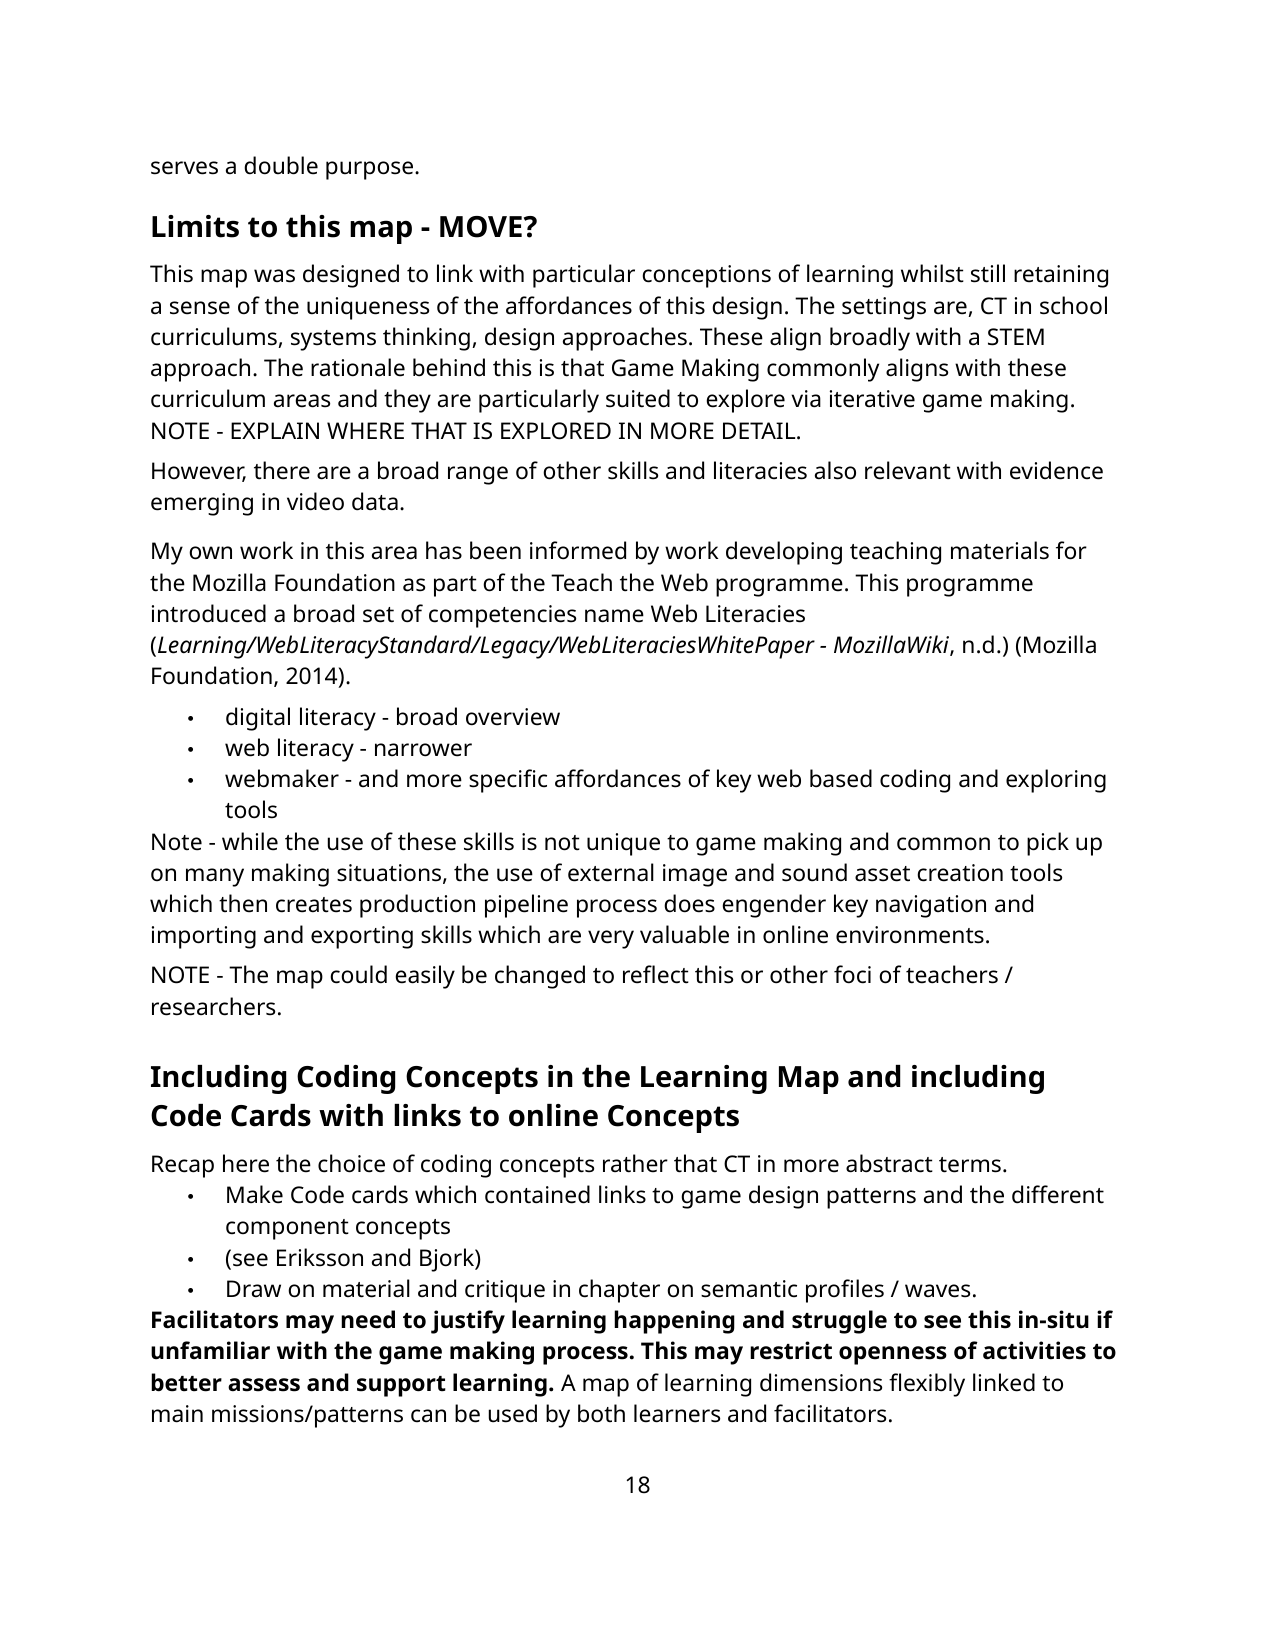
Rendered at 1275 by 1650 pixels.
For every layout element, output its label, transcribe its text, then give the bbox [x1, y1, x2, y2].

list (see Eriksson and Bjork) [187, 1242, 1125, 1273]
text However, there are a broad range of other skills and literacies also relevant with evidence emerging in video data. [150, 455, 1125, 517]
text This map was designed to link with particular conceptions of learning whilst still retaining a sense of the uniqueness of the affordances of this design. The settings are, CT in school curriculums, systems thinking, design approaches. These align broadly with a STEM approach. The rationale behind this is that Game Making commonly aligns with these curriculum areas and they are particularly suited to explore via iterative game making. NOTE - EXPLAIN WHERE THAT IS EXPLORED IN MORE DETAIL. [150, 258, 1125, 446]
list web literacy - narrower [187, 732, 1125, 763]
list webmaker - and more specific affordances of key web based coding and exploring tools [187, 763, 1125, 826]
text Recap here the choice of coding concepts rather that CT in more abstract terms. [150, 1148, 1125, 1179]
subtitle Including Coding Concepts in the Learning Map and including Code Cards with links to online Concepts [150, 1056, 1125, 1135]
list Draw on material and critique in chapter on semantic profiles / waves. [187, 1273, 1125, 1304]
text Facilitators may need to justify learning happening and struggle to see this in-situ if unfamiliar with the game making process. This may restrict openness of activities to better assess and support learning. A map of learning dimensions flexibly linked to main missions/patterns can be used by both learners and facilitators. [150, 1304, 1125, 1429]
text serves a double purpose. [150, 150, 1125, 181]
text Note - while the use of these skills is not unique to game making and common to pick up on many making situations, the use of external image and sound asset creation tools which then creates production pipeline process does engender key navigation and importing and exporting skills which are very valuable in online environments. [150, 826, 1125, 951]
text NOTE - The map could easily be changed to reflect this or other foci of teachers / researchers. [150, 959, 1125, 1022]
list Make Code cards which contained links to game design patterns and the different component concepts [187, 1179, 1125, 1242]
list digital literacy - broad overview [187, 701, 1125, 732]
text My own work in this area has been informed by work developing teaching materials for the Mozilla Foundation as part of the Teach the Web programme. This programme introduced a broad set of competencies name Web Literacies (Learning/WebLiteracyStandard/Legacy/WebLiteraciesWhitePaper - MozillaWiki, n.d.) (Mozilla Foundation, 2014). [150, 535, 1125, 692]
subtitle Limits to this map - MOVE? [150, 206, 1125, 246]
